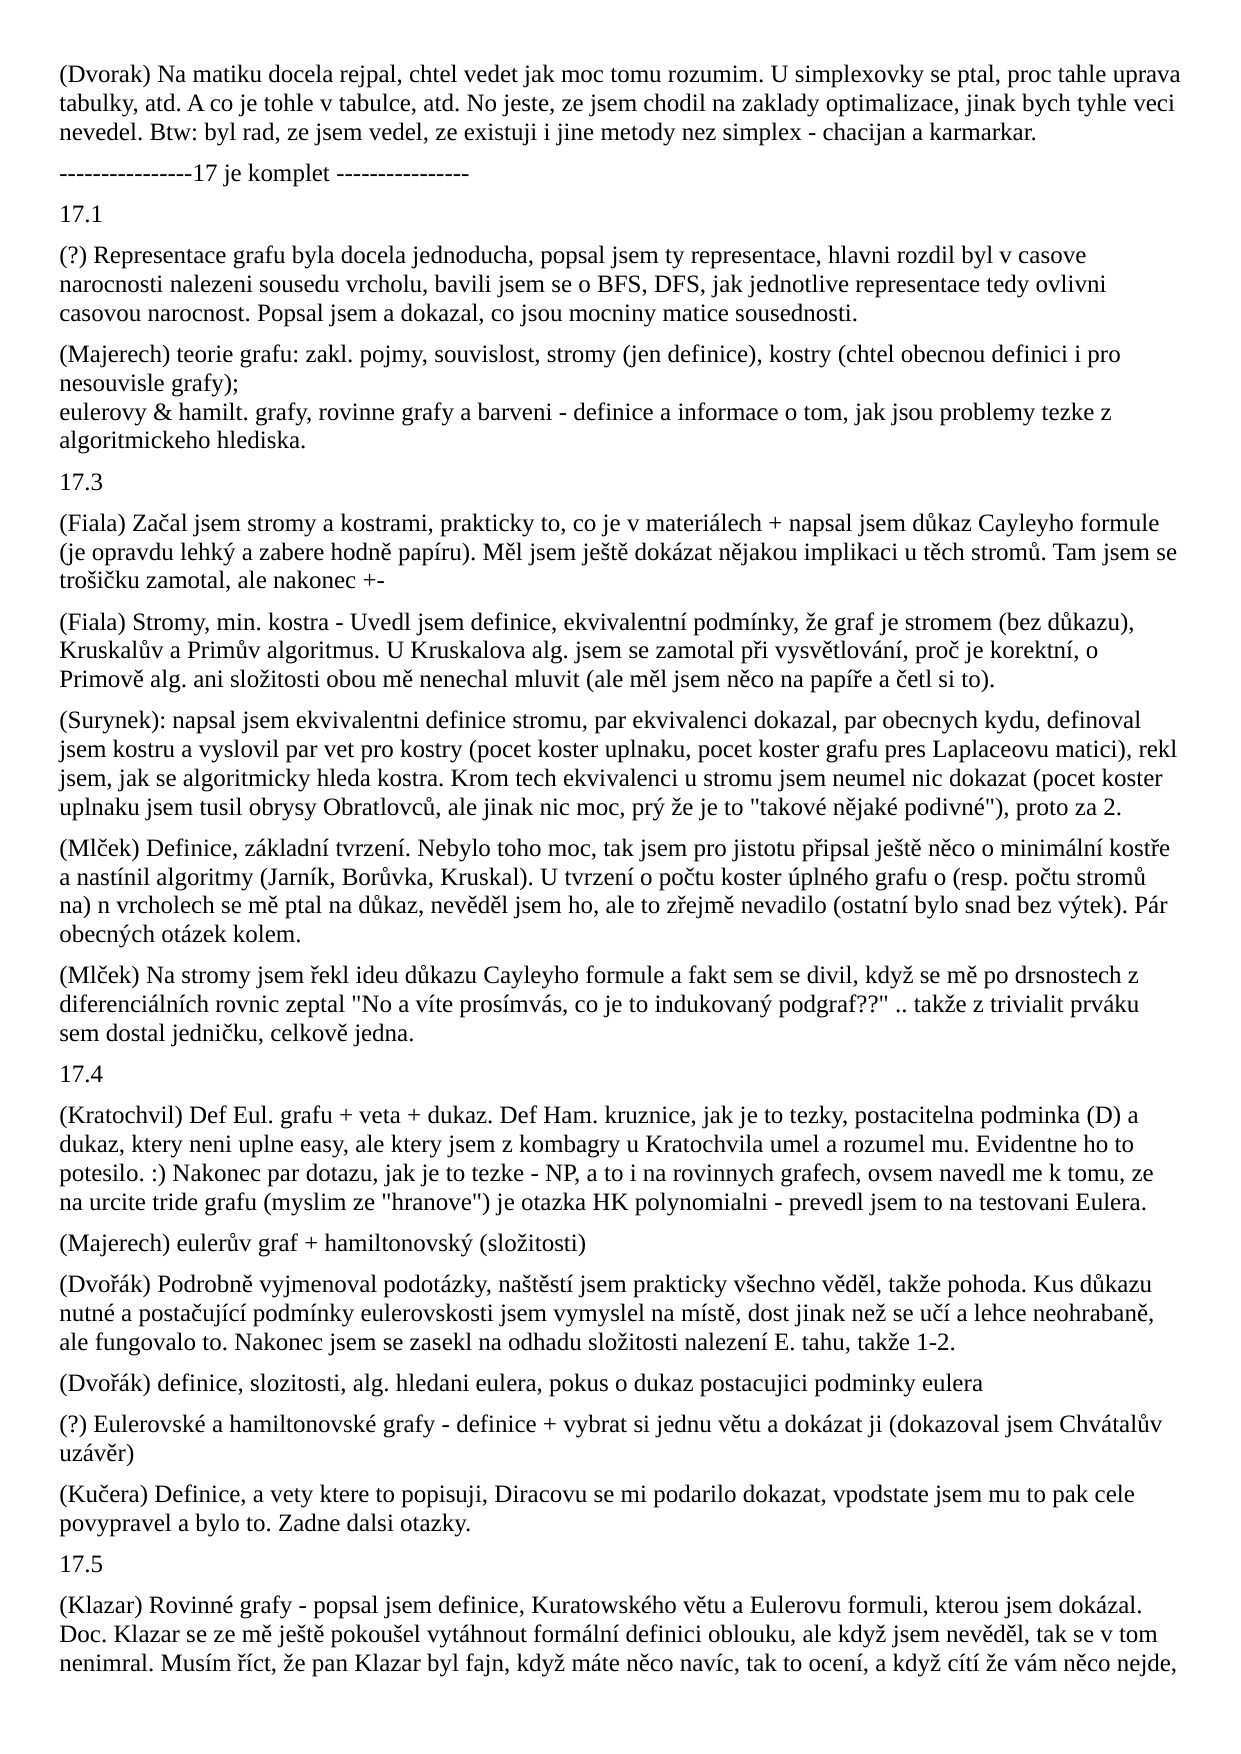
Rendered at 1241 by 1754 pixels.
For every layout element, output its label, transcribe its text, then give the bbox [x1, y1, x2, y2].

text (Klazar) Rovinné grafy - popsal jsem definice, Kuratowského větu a Eulerovu formuli, kterou jsem dokázal. Doc. Klazar se ze mě ještě pokoušel vytáhnout formální definici oblouku, ale když jsem nevěděl, tak se v tom nenimral. Musím říct, že pan Klazar byl fajn, když máte něco navíc, tak to ocení, a když cítí že vám něco nejde, [59, 1590, 1181, 1677]
text (Surynek): napsal jsem ekvivalentni definice stromu, par ekvivalenci dokazal, par obecnych kydu, definoval jsem kostru a vyslovil par vet pro kostry (pocet koster uplnaku, pocet koster grafu pres Laplaceovu matici), rekl jsem, jak se algoritmicky hleda kostra. Krom tech ekvivalenci u stromu jsem neumel nic dokazat (pocet koster uplnaku jsem tusil obrysy Obratlovců, ale jinak nic moc, prý že je to "takové nějaké podivné"), proto za 2. [59, 705, 1181, 820]
text 17.4 [59, 1059, 1181, 1088]
text ----------------17 je komplet ---------------- [59, 158, 1181, 187]
text (Dvorak) Na matiku docela rejpal, chtel vedet jak moc tomu rozumim. U simplexovky se ptal, proc tahle uprava tabulky, atd. A co je tohle v tabulce, atd. No jeste, ze jsem chodil na zaklady optimalizace, jinak bych tyhle veci nevedel. Btw: byl rad, ze jsem vedel, ze existuji i jine metody nez simplex - chacijan a karmarkar. [59, 59, 1181, 145]
text (?) Representace grafu byla docela jednoducha, popsal jsem ty representace, hlavni rozdil byl v casove narocnosti nalezeni sousedu vrcholu, bavili jsem se o BFS, DFS, jak jednotlive representace tedy ovlivni casovou narocnost. Popsal jsem a dokazal, co jsou mocniny matice sousednosti. [59, 240, 1181, 327]
text (Kratochvil) Def Eul. grafu + veta + dukaz. Def Ham. kruznice, jak je to tezky, postacitelna podminka (D) a dukaz, ktery neni uplne easy, ale ktery jsem z kombagry u Kratochvila umel a rozumel mu. Evidentne ho to potesilo. :) Nakonec par dotazu, jak je to tezke - NP, a to i na rovinnych grafech, ovsem navedl me k tomu, ze na urcite tride grafu (myslim ze "hranove") je otazka HK polynomialni - prevedl jsem to na testovani Eulera. [59, 1100, 1181, 1215]
text (Mlček) Na stromy jsem řekl ideu důkazu Cayleyho formule a fakt sem se divil, když se mě po drsnostech z diferenciálních rovnic zeptal "No a víte prosímvás, co je to indukovaný podgraf??" .. takže z trivialit prváku sem dostal jedničku, celkově jedna. [59, 960, 1181, 1047]
text (Majerech) teorie grafu: zakl. pojmy, souvislost, stromy (jen definice), kostry (chtel obecnou definici i pro nesouvisle grafy); eulerovy & hamilt. grafy, rovinne grafy a barveni - definice a informace o tom, jak jsou problemy tezke z algoritmickeho hlediska. [59, 339, 1181, 454]
text 17.1 [59, 199, 1181, 228]
text 17.5 [59, 1549, 1181, 1578]
text (Dvořák) Podrobně vyjmenoval podotázky, naštěstí jsem prakticky všechno věděl, takže pohoda. Kus důkazu nutné a postačující podmínky eulerovskosti jsem vymyslel na místě, dost jinak než se učí a lehce neohrabaně, ale fungovalo to. Nakonec jsem se zasekl na odhadu složitosti nalezení E. tahu, takže 1-2. [59, 1269, 1181, 1355]
text (Fiala) Začal jsem stromy a kostrami, prakticky to, co je v materiálech + napsal jsem důkaz Cayleyho formule (je opravdu lehký a zabere hodně papíru). Měl jsem ještě dokázat nějakou implikaci u těch stromů. Tam jsem se trošičku zamotal, ale nakonec +- [59, 508, 1181, 594]
text 17.3 [59, 467, 1181, 495]
text (?) Eulerovské a hamiltonovské grafy - definice + vybrat si jednu větu a dokázat ji (dokazoval jsem Chvátalův uzávěr) [59, 1409, 1181, 1467]
text (Dvořák) definice, slozitosti, alg. hledani eulera, pokus o dukaz postacujici podminky eulera [59, 1368, 1181, 1397]
text (Majerech) eulerův graf + hamiltonovský (složitosti) [59, 1228, 1181, 1257]
text (Mlček) Definice, základní tvrzení. Nebylo toho moc, tak jsem pro jistotu připsal ještě něco o minimální kostře a nastínil algoritmy (Jarník, Borůvka, Kruskal). U tvrzení o počtu koster úplného grafu o (resp. počtu stromů na) n vrcholech se mě ptal na důkaz, nevěděl jsem ho, ale to zřejmě nevadilo (ostatní bylo snad bez výtek). Pár obecných otázek kolem. [59, 833, 1181, 948]
text (Kučera) Definice, a vety ktere to popisuji, Diracovu se mi podarilo dokazat, vpodstate jsem mu to pak cele povypravel a bylo to. Zadne dalsi otazky. [59, 1479, 1181, 1537]
text (Fiala) Stromy, min. kostra - Uvedl jsem definice, ekvivalentní podmínky, že graf je stromem (bez důkazu), Kruskalův a Primův algoritmus. U Kruskalova alg. jsem se zamotal při vysvětlování, proč je korektní, o Primově alg. ani složitosti obou mě nenechal mluvit (ale měl jsem něco na papíře a četl si to). [59, 607, 1181, 693]
